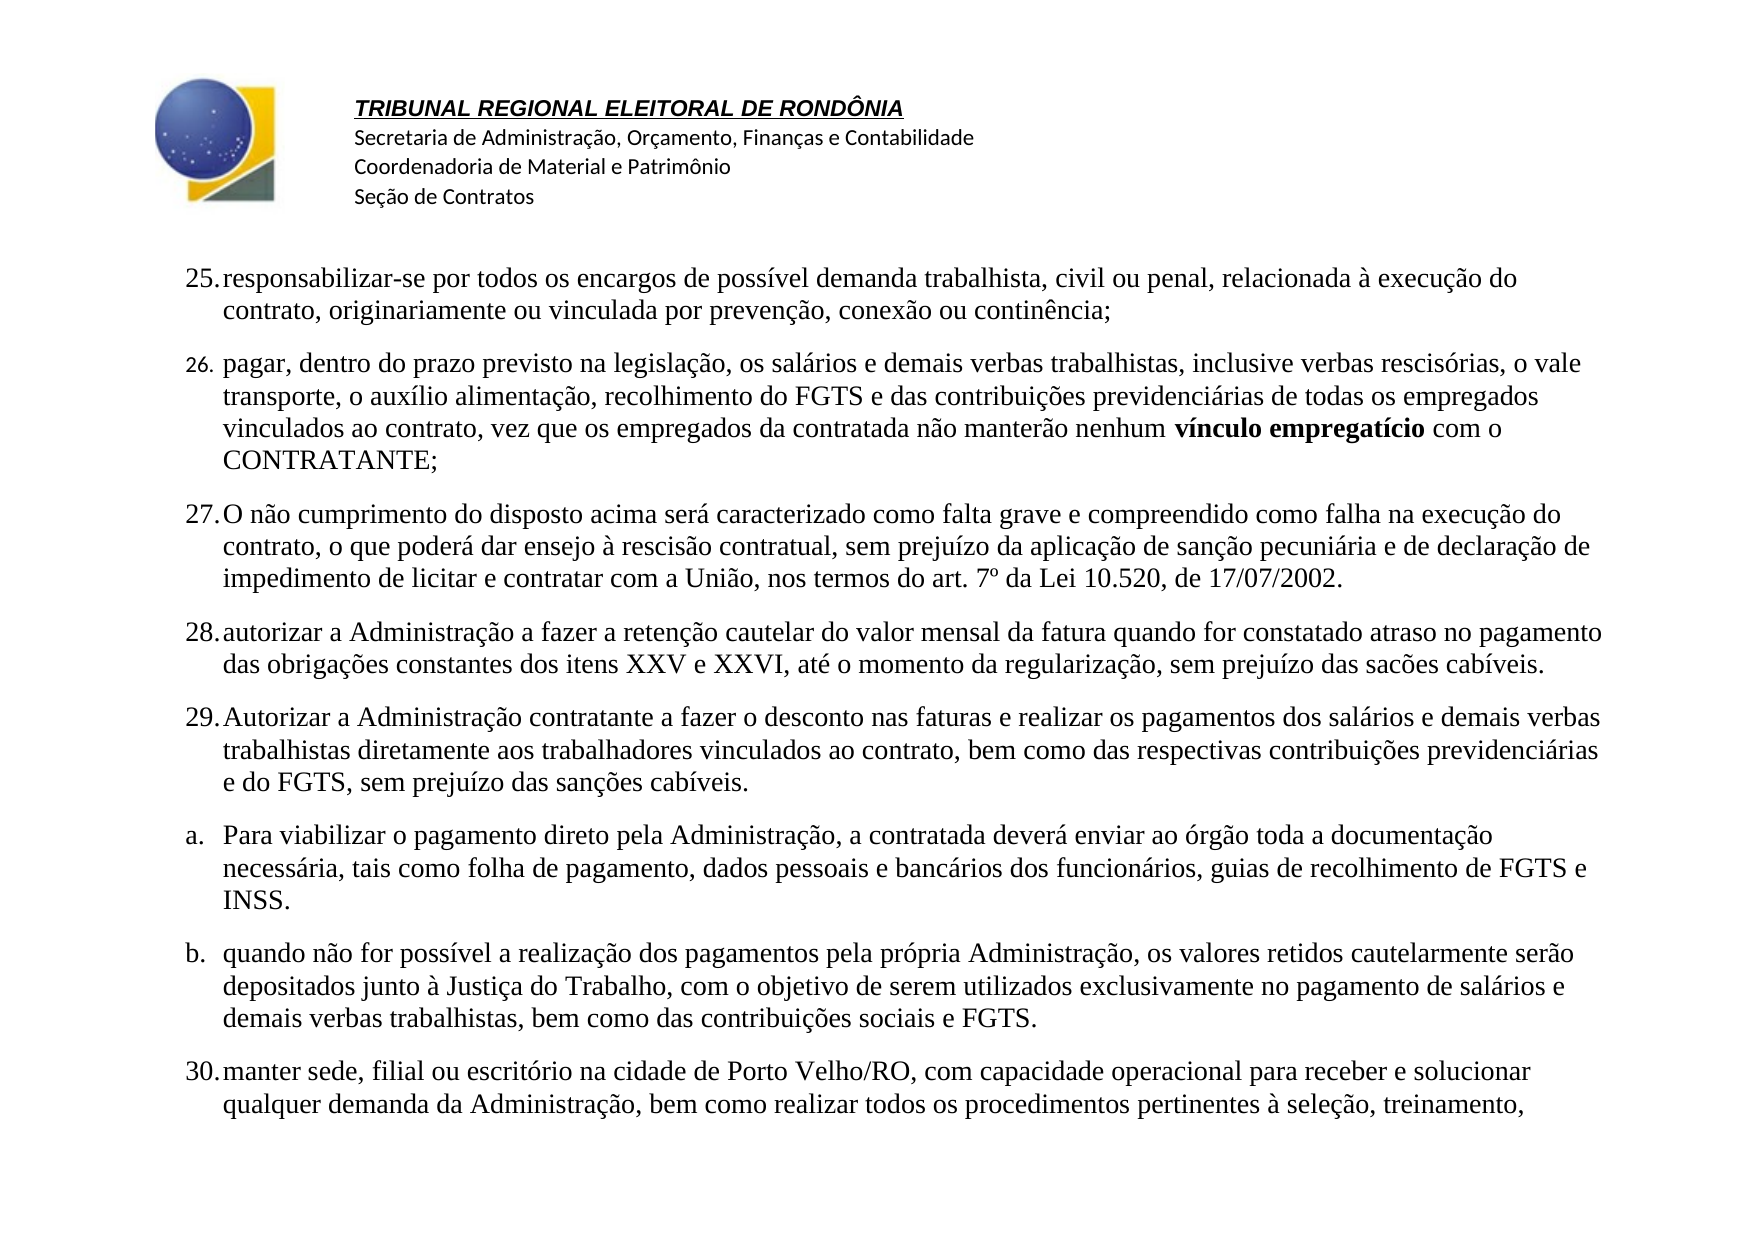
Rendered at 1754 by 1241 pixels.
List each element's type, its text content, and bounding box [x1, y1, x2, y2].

list responsabilizar-se por todos os encargos de possível demanda trabalhista, civil ou penal, relacionada à execução do contrato, originariamente ou vinculada por prevenção, conexão ou continência; [185, 261, 1606, 325]
list pagar, dentro do prazo previsto na legislação, os salários e demais verbas trabalhistas, inclusive verbas rescisórias, o vale transporte, o auxílio alimentação, recolhimento do FGTS e das contribuições previdenciárias de todas os empregados vinculados ao contrato, vez que os empregados da contratada não manterão nenhum vínculo empregatício com o CONTRATANTE; [185, 346, 1606, 476]
list quando não for possível a realização dos pagamentos pela própria Administração, os valores retidos cautelarmente serão depositados junto à Justiça do Trabalho, com o objetivo de serem utilizados exclusivamente no pagamento de salários e demais verbas trabalhistas, bem como das contribuições sociais e FGTS. [185, 936, 1606, 1033]
list Para viabilizar o pagamento direto pela Administração, a contratada deverá enviar ao órgão toda a documentação necessária, tais como folha de pagamento, dados pessoais e bancários dos funcionários, guias de recolhimento de FGTS e INSS. [185, 818, 1606, 916]
list autorizar a Administração a fazer a retenção cautelar do valor mensal da fatura quando for constatado atraso no pagamento das obrigações constantes dos itens XXV e XXVI, até o momento da regularização, sem prejuízo das sacões cabíveis. [185, 615, 1606, 679]
list O não cumprimento do disposto acima será caracterizado como falta grave e compreendido como falha na execução do contrato, o que poderá dar ensejo à rescisão contratual, sem prejuízo da aplicação de sanção pecuniária e de declaração de impedimento de licitar e contratar com a União, nos termos do art. 7º da Lei 10.520, de 17/07/2002. [185, 497, 1606, 594]
list manter sede, filial ou escritório na cidade de Porto Velho/RO, com capacidade operacional para receber e solucionar qualquer demanda da Administração, bem como realizar todos os procedimentos pertinentes à seleção, treinamento, [185, 1054, 1606, 1119]
list Autorizar a Administração contratante a fazer o desconto nas faturas e realizar os pagamentos dos salários e demais verbas trabalhistas diretamente aos trabalhadores vinculados ao contrato, bem como das respectivas contribuições previdenciárias e do FGTS, sem prejuízo das sanções cabíveis. [185, 700, 1606, 797]
